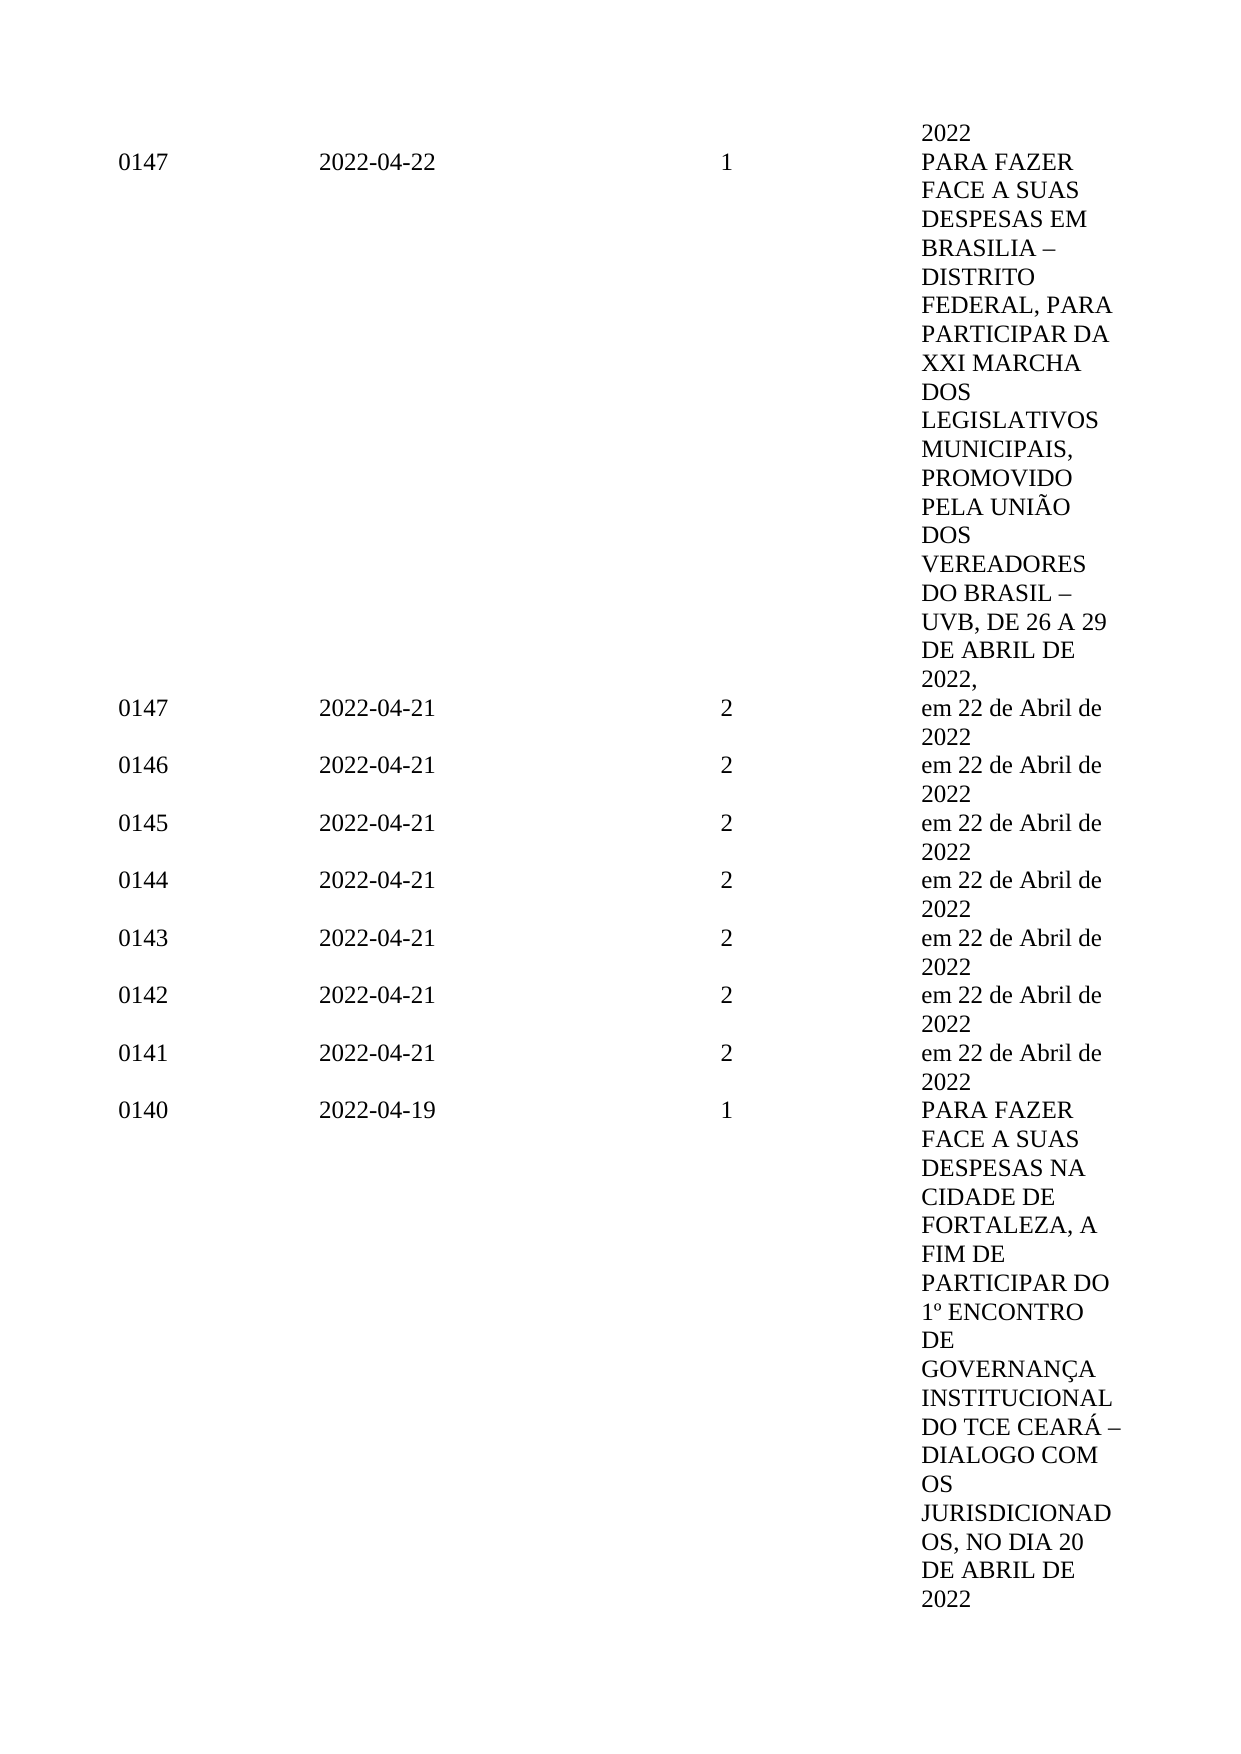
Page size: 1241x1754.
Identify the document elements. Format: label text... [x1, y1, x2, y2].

table_cell 1 [720, 147, 921, 693]
table_cell 1 [720, 1096, 921, 1613]
table_cell em 22 de Abril de 2022 [921, 866, 1122, 923]
table_cell 0140 [118, 1096, 319, 1613]
table_cell 2022-04-21 [319, 923, 519, 981]
table_cell 2 [720, 693, 921, 751]
table_cell 0141 [118, 1038, 319, 1096]
table_cell [520, 1096, 720, 1613]
table_cell [520, 808, 720, 866]
table_cell 2022-04-21 [319, 981, 519, 1038]
table_cell em 22 de Abril de 2022 [921, 693, 1122, 751]
table_cell [720, 118, 921, 147]
table_cell 0146 [118, 751, 319, 808]
table_cell 0145 [118, 808, 319, 866]
table_cell 2 [720, 923, 921, 981]
table_cell PARA FAZER FACE A SUAS DESPESAS NA CIDADE DE FORTALEZA, A FIM DE PARTICIPAR DO 1º ENCONTRO DE GOVERNANÇA INSTITUCIONAL DO TCE CEARÁ – DIALOGO COM OS JURISDICIONADOS, NO DIA 20 DE ABRIL DE 2022 [921, 1096, 1122, 1613]
table_cell [520, 923, 720, 981]
table_cell em 22 de Abril de 2022 [921, 808, 1122, 866]
table_cell 0143 [118, 923, 319, 981]
table_cell 2022 [921, 118, 1122, 147]
table_cell 0147 [118, 147, 319, 693]
table_cell 2 [720, 981, 921, 1038]
table_cell 0142 [118, 981, 319, 1038]
table_cell 2022-04-22 [319, 147, 519, 693]
table_cell 0144 [118, 866, 319, 923]
table_cell 2022-04-21 [319, 1038, 519, 1096]
table_cell [520, 866, 720, 923]
table_cell 2022-04-21 [319, 808, 519, 866]
table_cell 2 [720, 866, 921, 923]
table_cell [118, 118, 319, 147]
table_cell em 22 de Abril de 2022 [921, 981, 1122, 1038]
table_cell 2022-04-21 [319, 751, 519, 808]
table_cell em 22 de Abril de 2022 [921, 751, 1122, 808]
table_cell em 22 de Abril de 2022 [921, 1038, 1122, 1096]
table_cell [520, 147, 720, 693]
table_cell [520, 751, 720, 808]
table_cell em 22 de Abril de 2022 [921, 923, 1122, 981]
table_cell [520, 693, 720, 751]
table_cell 0147 [118, 693, 319, 751]
table_cell 2022-04-21 [319, 693, 519, 751]
table_cell 2 [720, 751, 921, 808]
table_cell PARA FAZER FACE A SUAS DESPESAS EM BRASILIA – DISTRITO FEDERAL, PARA PARTICIPAR DA XXI MARCHA DOS LEGISLATIVOS MUNICIPAIS, PROMOVIDO PELA UNIÃO DOS VEREADORES DO BRASIL – UVB, DE 26 A 29 DE ABRIL DE 2022, [921, 147, 1122, 693]
table_cell [520, 118, 720, 147]
table_cell [520, 981, 720, 1038]
table_cell 2022-04-19 [319, 1096, 519, 1613]
table_cell [520, 1038, 720, 1096]
table_cell [319, 118, 519, 147]
table_cell 2022-04-21 [319, 866, 519, 923]
table_cell 2 [720, 808, 921, 866]
table_cell 2 [720, 1038, 921, 1096]
